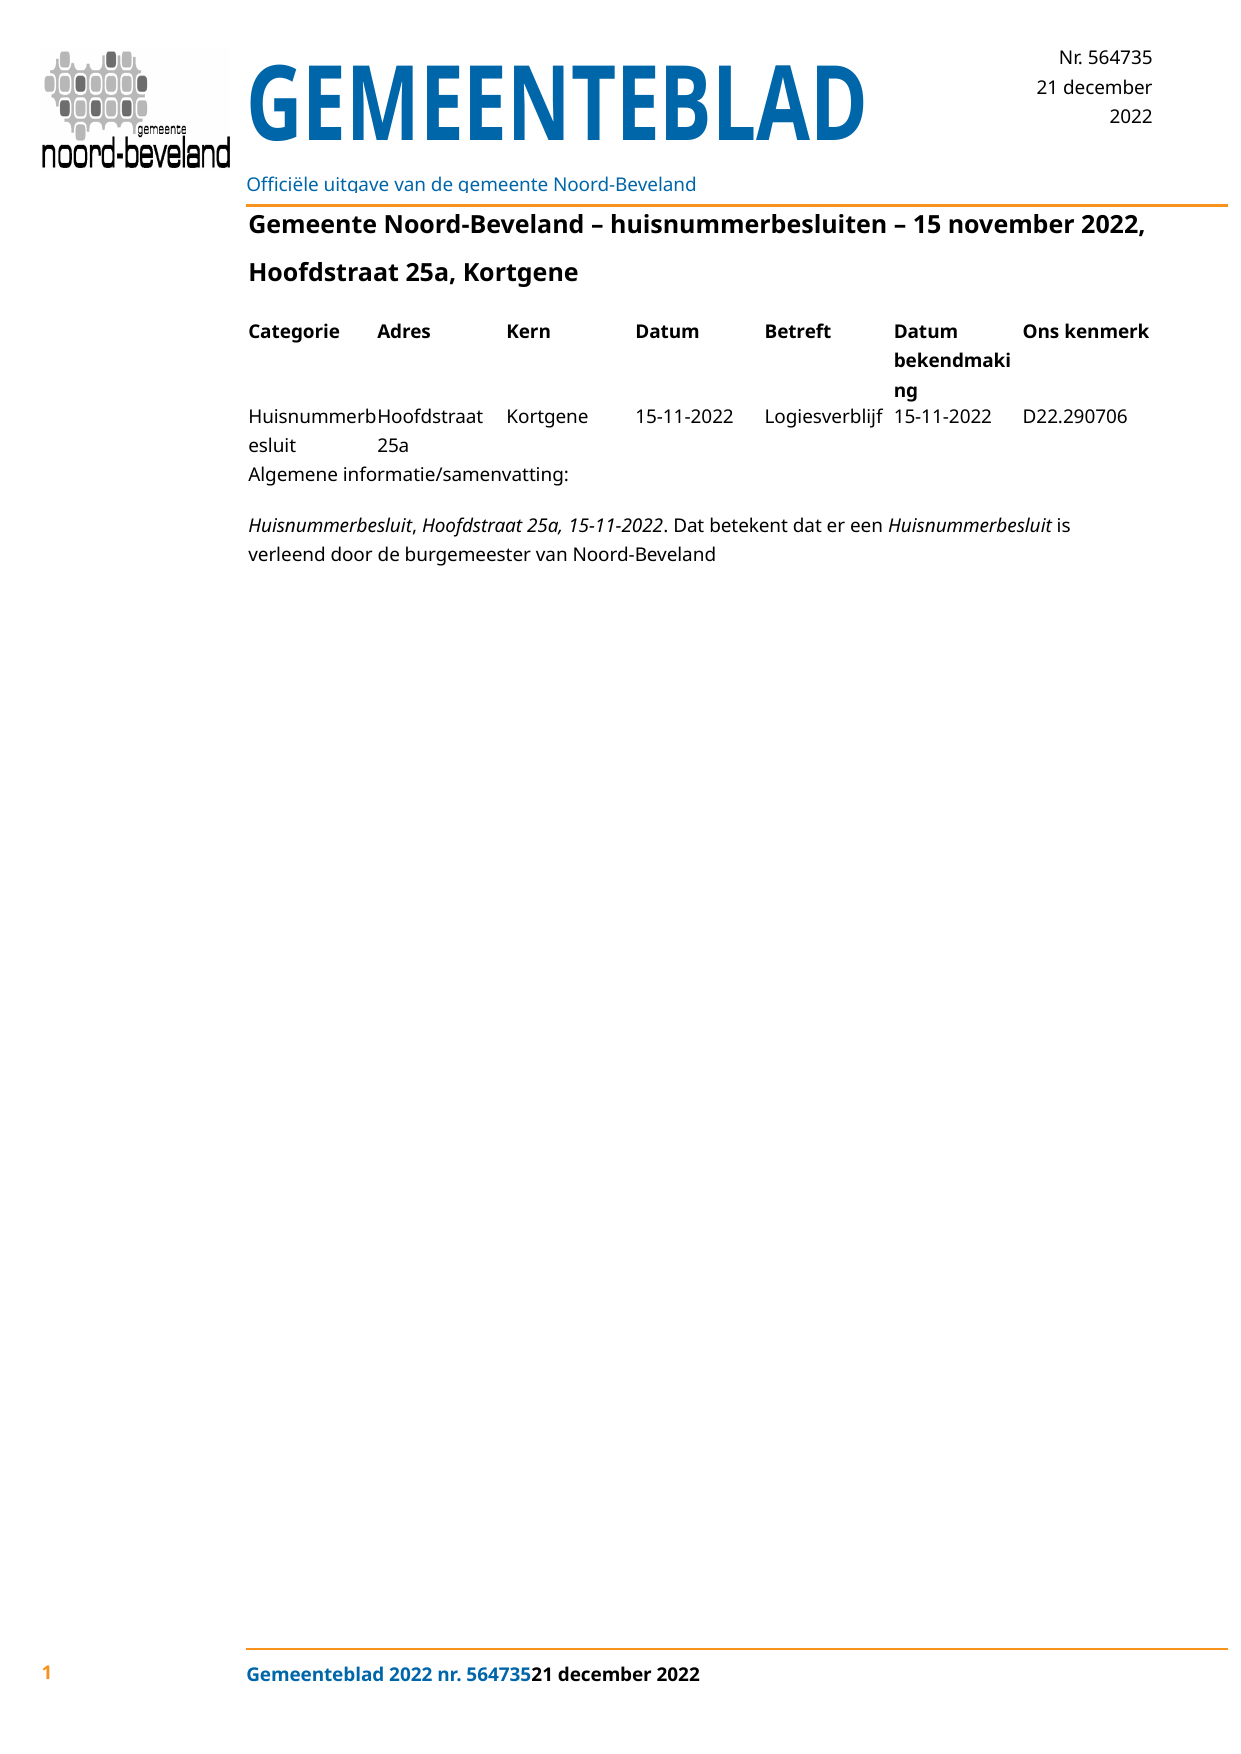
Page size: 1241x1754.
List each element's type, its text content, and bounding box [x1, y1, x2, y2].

table_cell 15-11-2022 [635, 403, 764, 458]
table_cell Kortgene [506, 403, 635, 458]
table_header Categorie [248, 318, 377, 403]
table_cell Hoofdstraat 25a [377, 403, 506, 458]
text Algemene informatie/samenvatting: [248, 461, 1152, 487]
picture [41, 47, 231, 172]
table_header Datum [635, 318, 764, 403]
table_header Betreft [764, 318, 893, 403]
table_cell D22.290706 [1023, 403, 1152, 458]
text Gemeente Noord-Beveland – huisnummerbesluiten – 15 november 2022, Hoofdstraat 25a, Kortgene [248, 207, 1152, 288]
table_cell 15-11-2022 [894, 403, 1022, 458]
table_cell Logiesverblijf [764, 403, 893, 458]
table_header Kern [506, 318, 635, 403]
table_cell Huisnummerbesluit [248, 403, 377, 458]
table_header Ons kenmerk [1023, 318, 1152, 403]
text Huisnummerbesluit, Hoofdstraat 25a, 15-11-2022. Dat betekent dat er een Huisnummerbesluit is verleend door de burgemeester van Noord-Beveland [248, 512, 1152, 567]
table_header Datum bekendmaking [894, 318, 1022, 403]
table_header Adres [377, 318, 506, 403]
